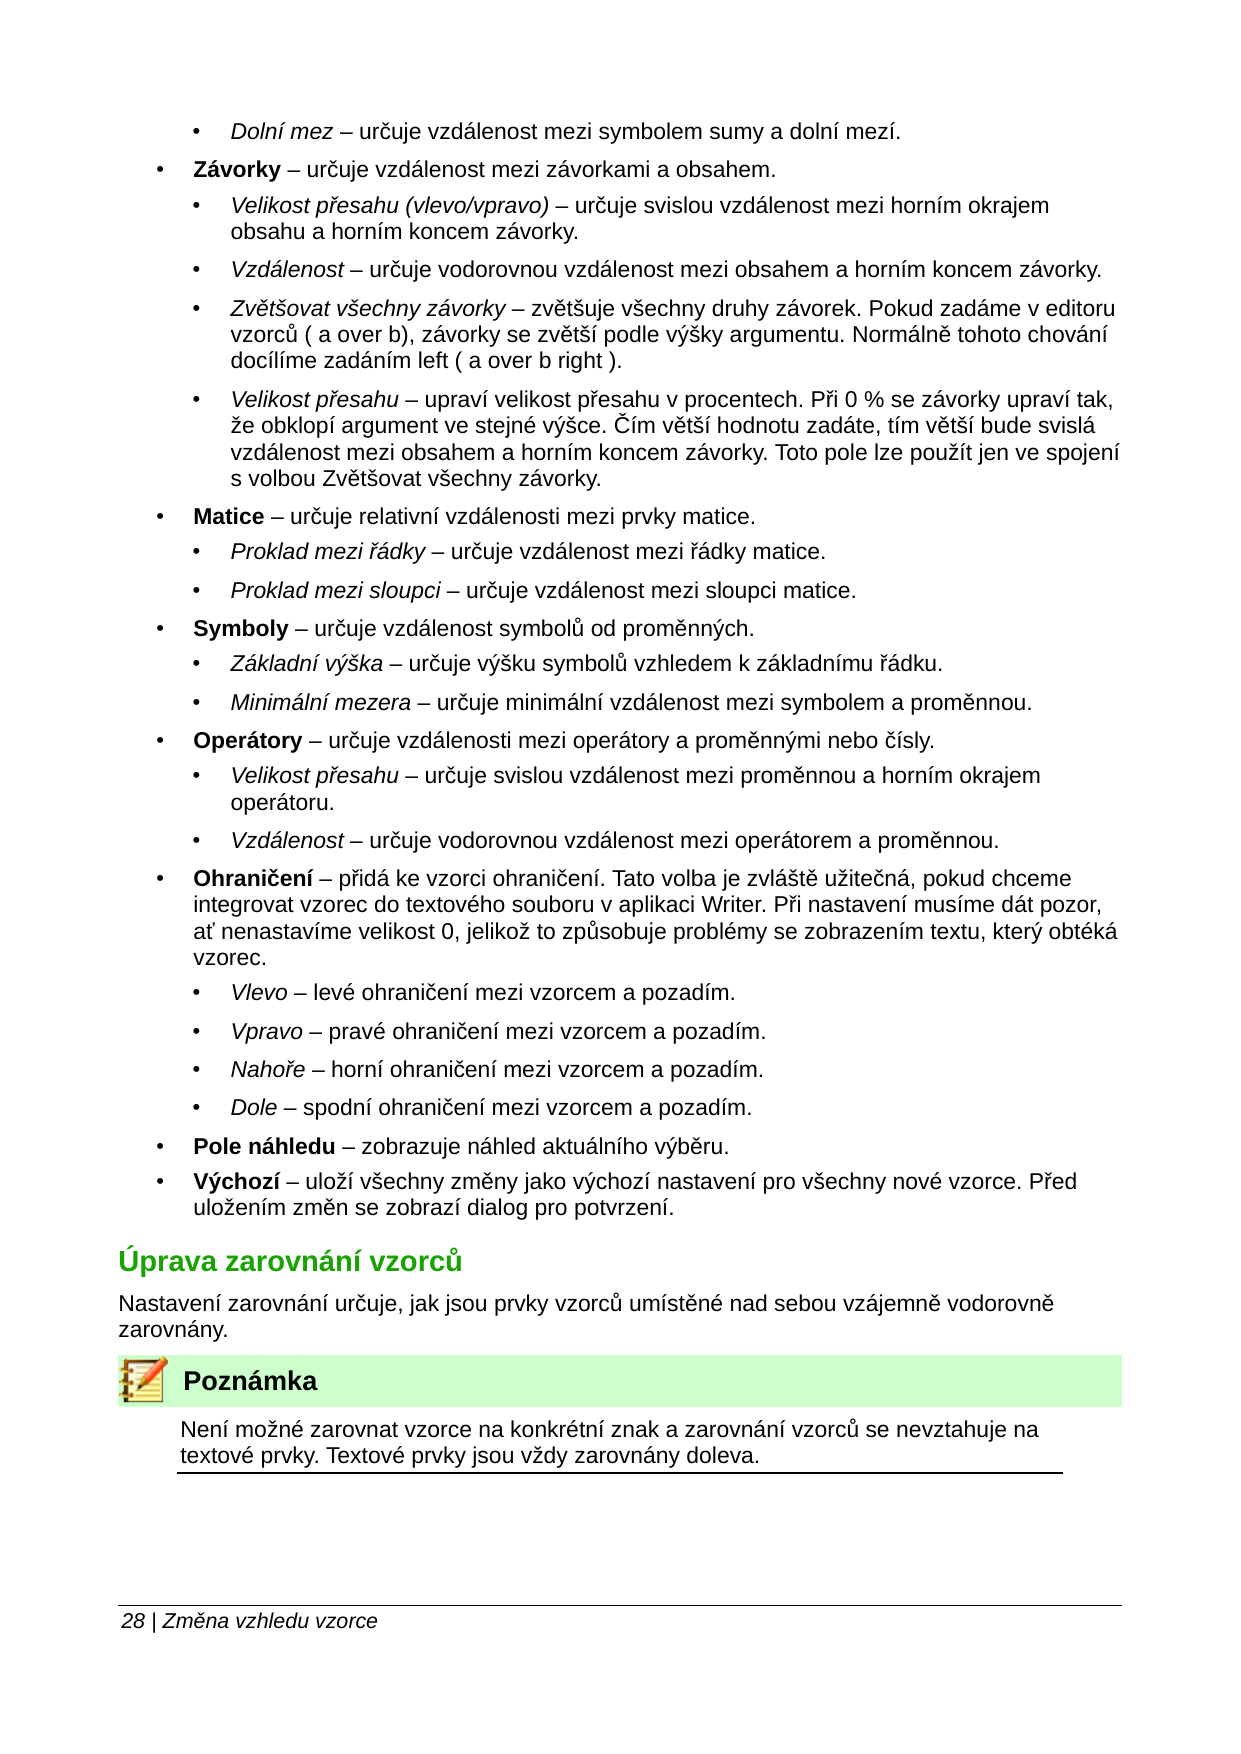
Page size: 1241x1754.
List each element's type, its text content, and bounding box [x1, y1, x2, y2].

list Symboly – určuje vzdálenost symbolů od proměnných. [156, 615, 1122, 641]
list Nahoře – horní ohraničení mezi vzorcem a pozadím. [192, 1056, 1122, 1082]
list Operátory – určuje vzdálenosti mezi operátory a proměnnými nebo čísly. [156, 727, 1122, 753]
list Vpravo – pravé ohraničení mezi vzorcem a pozadím. [192, 1018, 1122, 1044]
list Vzdálenost – určuje vodorovnou vzdálenost mezi operátorem a proměnnou. [192, 827, 1122, 853]
list Výchozí – uloží všechny změny jako výchozí nastavení pro všechny nové vzorce. Před uložením změn se zobrazí dialog pro potvrzení. [156, 1168, 1122, 1221]
list Zvětšovat všechny závorky – zvětšuje všechny druhy závorek. Pokud zadáme v editoru vzorců ( a over b), závorky se zvětší podle výšky argumentu. Normálně tohoto chování docílíme zadáním left ( a over b right ). [192, 295, 1122, 374]
list Ohraničení – přidá ke vzorci ohraničení. Tato volba je zvláště užitečná, pokud chceme integrovat vzorec do textového souboru v aplikaci Writer. Při nastavení musíme dát pozor, ať nenastavíme velikost 0, jelikož to způsobuje problémy se zobrazením textu, který obtéká vzorec. [156, 865, 1122, 971]
list Základní výška – určuje výšku symbolů vzhledem k základnímu řádku. [192, 650, 1122, 677]
list Proklad mezi řádky – určuje vzdálenost mezi řádky matice. [192, 538, 1122, 565]
list Proklad mezi sloupci – určuje vzdálenost mezi sloupci matice. [192, 577, 1122, 603]
list Velikost přesahu (vlevo/vpravo) – určuje svislou vzdálenost mezi horním okrajem obsahu a horním koncem závorky. [192, 192, 1122, 244]
text Nastavení zarovnání určuje, jak jsou prvky vzorců umístěné nad sebou vzájemně vodorovně zarovnány. [118, 1289, 1122, 1342]
list Dolní mez – určuje vzdálenost mezi symbolem sumy a dolní mezí. [192, 118, 1122, 144]
list Závorky – určuje vzdálenost mezi závorkami a obsahem. [156, 156, 1122, 183]
list Dole – spodní ohraničení mezi vzorcem a pozadím. [192, 1094, 1122, 1121]
list Pole náhledu – zobrazuje náhled aktuálního výběru. [156, 1133, 1122, 1159]
list Velikost přesahu – určuje svislou vzdálenost mezi proměnnou a horním okrajem operátoru. [192, 762, 1122, 815]
list Velikost přesahu – upraví velikost přesahu v procentech. Při 0 % se závorky upraví tak, že obklopí argument ve stejné výšce. Čím větší hodnotu zadáte, tím větší bude svislá vzdálenost mezi obsahem a horním koncem závorky. Toto pole lze použít jen ve spojení s volbou Zvětšovat všechny závorky. [192, 386, 1122, 491]
list Vlevo – levé ohraničení mezi vzorcem a pozadím. [192, 979, 1122, 1006]
subtitle Úprava zarovnání vzorců [118, 1244, 1122, 1278]
list Matice – určuje relativní vzdálenosti mezi prvky matice. [156, 503, 1122, 529]
picture [119, 1355, 170, 1406]
subtitle Poznámka [118, 1355, 1122, 1407]
list Minimální mezera – určuje minimální vzdálenost mezi symbolem a proměnnou. [192, 688, 1122, 715]
text Není možné zarovnat vzorce na konkrétní znak a zarovnání vzorců se nevztahuje na textové prvky. Textové prvky jsou vždy zarovnány doleva. [177, 1413, 1063, 1472]
list Vzdálenost – určuje vodorovnou vzdálenost mezi obsahem a horním koncem závorky. [192, 256, 1122, 283]
